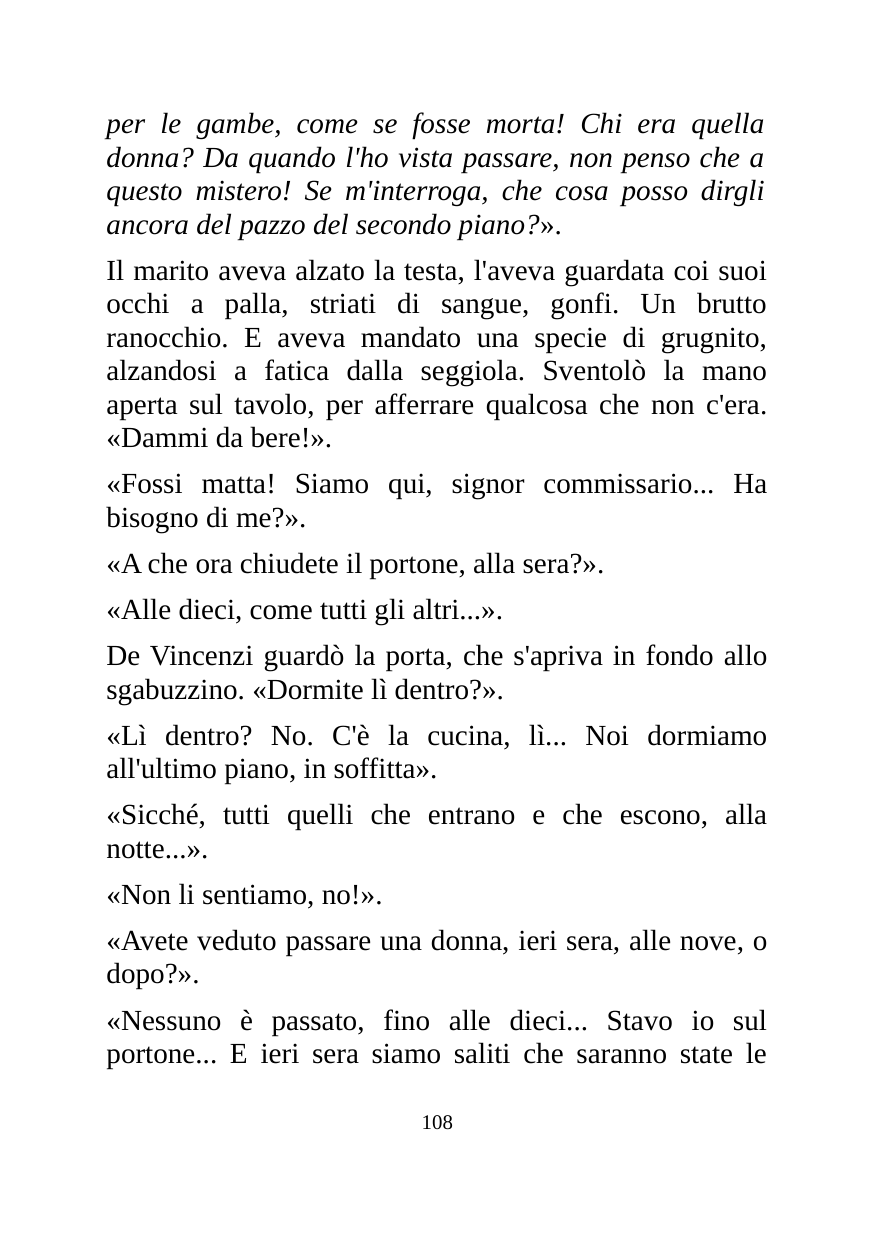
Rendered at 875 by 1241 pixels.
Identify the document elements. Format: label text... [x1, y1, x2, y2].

text Il marito aveva alzato la testa, l'aveva guardata coi suoi occhi a palla, striati di sangue, gonfi. Un brutto ranocchio. E aveva mandato una specie di grugnito, alzandosi a fatica dalla seggiola. Sventolò la mano aperta sul tavolo, per afferrare qualcosa che non c'era. «Dammi da bere!». [106, 253, 768, 454]
text «A che ora chiudete il portone, alla sera?». [106, 546, 768, 580]
text De Vincenzi guardò la porta, che s'apriva in fondo allo sgabuzzino. «Dormite lì dentro?». [106, 638, 768, 705]
text «Nessuno è passato, fino alle dieci... Stavo io sul portone... E ieri sera siamo saliti che saranno state le [106, 1003, 768, 1070]
text «Non li sentiamo, no!». [106, 877, 768, 911]
text «Lì dentro? No. C'è la cucina, lì... Noi dormiamo all'ultimo piano, in soffitta». [106, 718, 768, 785]
text «Alle dieci, come tutti gli altri...». [106, 592, 768, 626]
text «Fossi matta! Siamo qui, signor commissario... Ha bisogno di me?». [106, 467, 768, 534]
text «Avete veduto passare una donna, ieri sera, alle nove, o dopo?». [106, 923, 768, 990]
text «Sicché, tutti quelli che entrano e che escono, alla notte...». [106, 797, 768, 864]
text per le gambe, come se fosse morta! Chi era quella donna? Da quando l'ho vista passare, non penso che a questo mistero! Se m'interroga, che cosa posso dirgli ancora del pazzo del secondo piano?». [106, 106, 768, 240]
